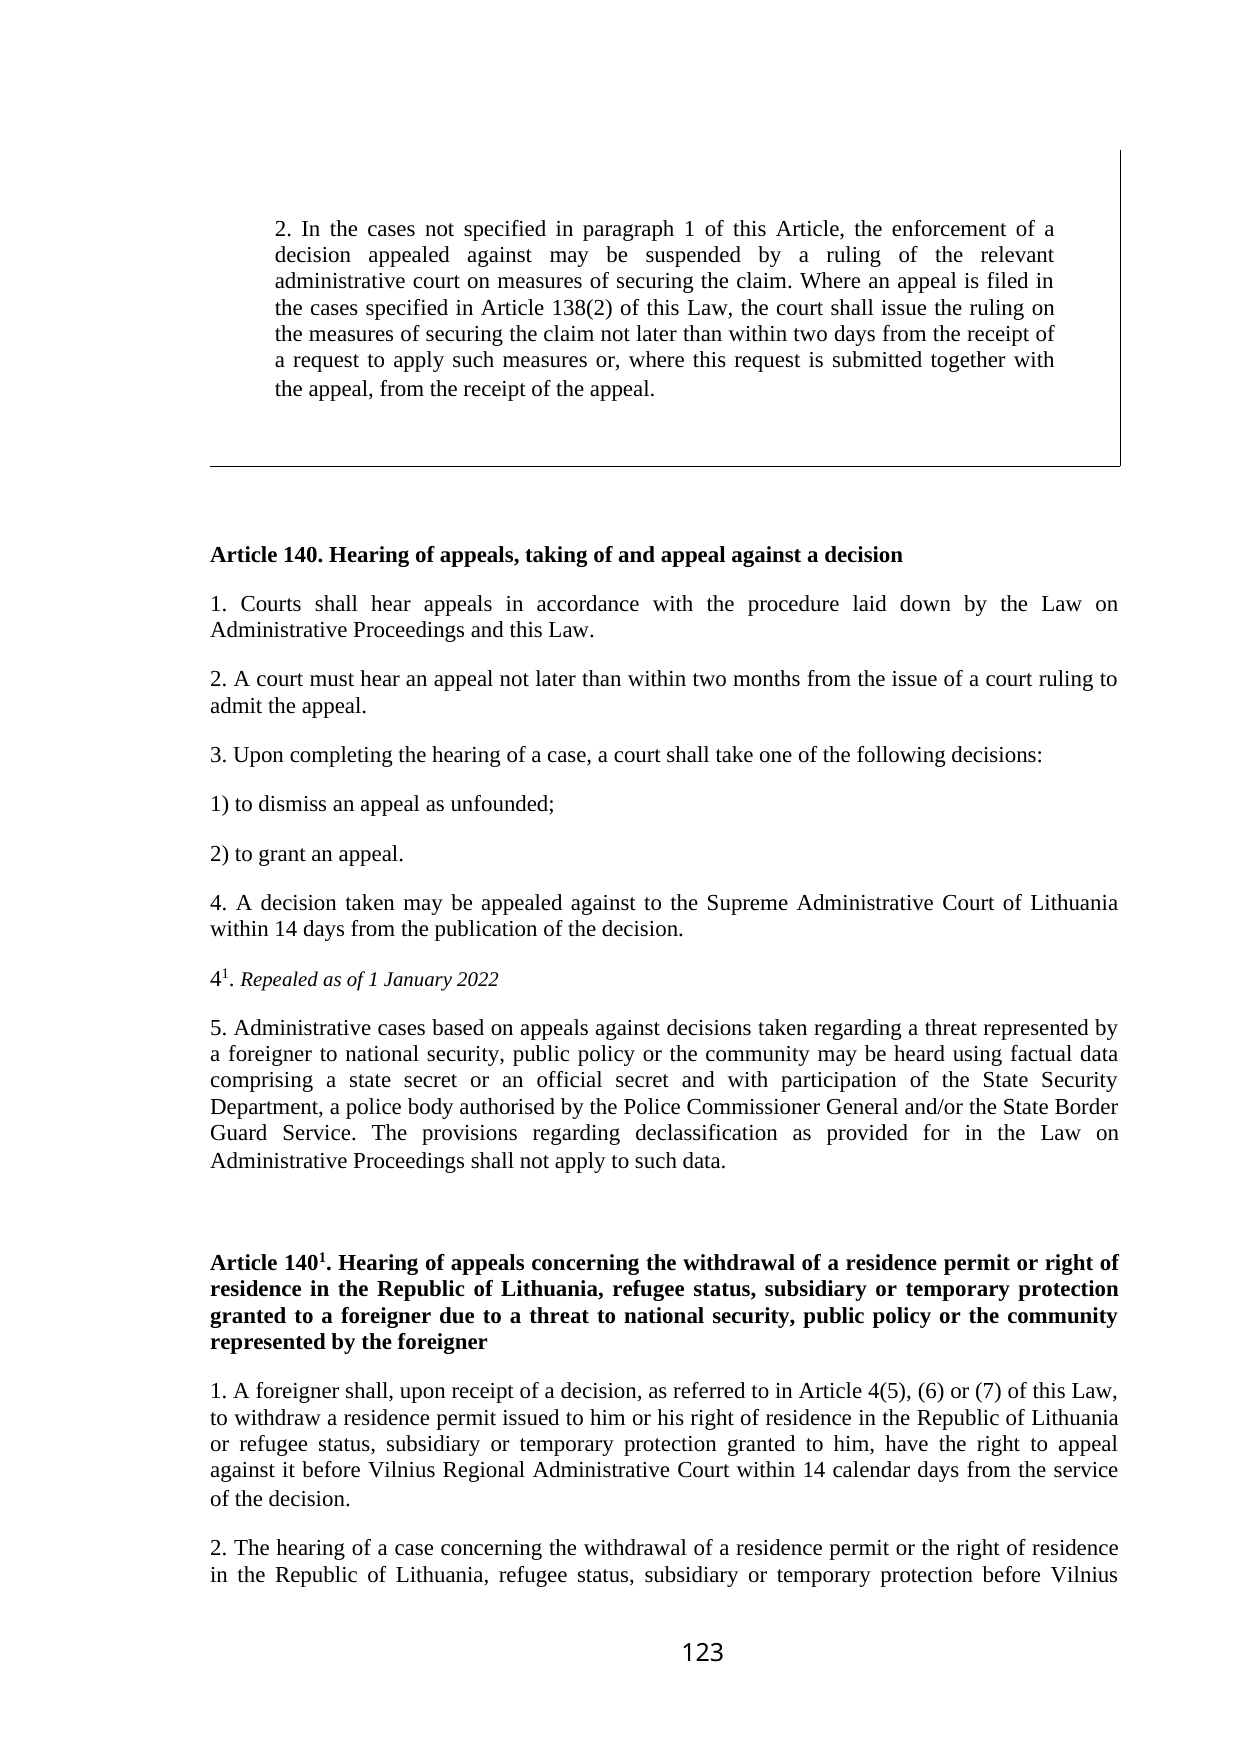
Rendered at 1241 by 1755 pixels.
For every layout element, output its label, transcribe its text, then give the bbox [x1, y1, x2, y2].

text 2. In the cases not specified in paragraph 1 of this Article, the enforcement of a decision appealed against may be suspended by a ruling of the relevant administrative court on measures of securing the claim. Where an appeal is filed in the cases specified in Article 138(2) of this Law, the court shall issue the ruling on the measures of securing the claim not later than within two days from the receipt of a request to apply such measures or, where this request is submitted together with the appeal, from the receipt of the appeal. [210, 150, 1120, 466]
text 1. A foreigner shall, upon receipt of a decision, as referred to in Article 4(5), (6) or (7) of this Law, to withdraw a residence permit issued to him or his right of residence in the Republic of Lithuania or refugee status, subsidiary or temporary protection granted to him, have the right to appeal against it before Vilnius Regional Administrative Court within 14 calendar days from the service of the decision. [210, 1377, 1120, 1511]
text 41. Repealed as of 1 January 2022 [210, 964, 1120, 991]
text 1) to dismiss an appeal as unfounded; [210, 790, 1120, 817]
text 2) to grant an appeal. [210, 840, 1120, 866]
text 4. A decision taken may be appealed against to the Supreme Administrative Court of Lithuania within 14 days from the publication of the decision. [210, 889, 1120, 942]
text 3. Upon completing the hearing of a case, a court shall take one of the following decisions: [210, 741, 1120, 767]
text Article 1401. Hearing of appeals concerning the withdrawal of a residence permit or right of residence in the Republic of Lithuania, refugee status, subsidiary or temporary protection granted to a foreigner due to a threat to national security, public policy or the community represented by the foreigner [210, 1249, 1120, 1354]
text Article 140. Hearing of appeals, taking of and appeal against a decision [210, 541, 1120, 567]
text 2. A court must hear an appeal not later than within two months from the issue of a court ruling to admit the appeal. [210, 666, 1120, 718]
text 2. The hearing of a case concerning the withdrawal of a residence permit or the right of residence in the Republic of Lithuania, refugee status, subsidiary or temporary protection before Vilnius [210, 1534, 1120, 1587]
text 5. Administrative cases based on appeals against decisions taken regarding a threat represented by a foreigner to national security, public policy or the community may be heard using factual data comprising a state secret or an official secret and with participation of the State Security Department, a police body authorised by the Police Commissioner General and/or the State Border Guard Service. The provisions regarding declassification as provided for in the Law on Administrative Proceedings shall not apply to such data. [210, 1014, 1120, 1174]
text 1. Courts shall hear appeals in accordance with the procedure laid down by the Law on Administrative Proceedings and this Law. [210, 590, 1120, 643]
